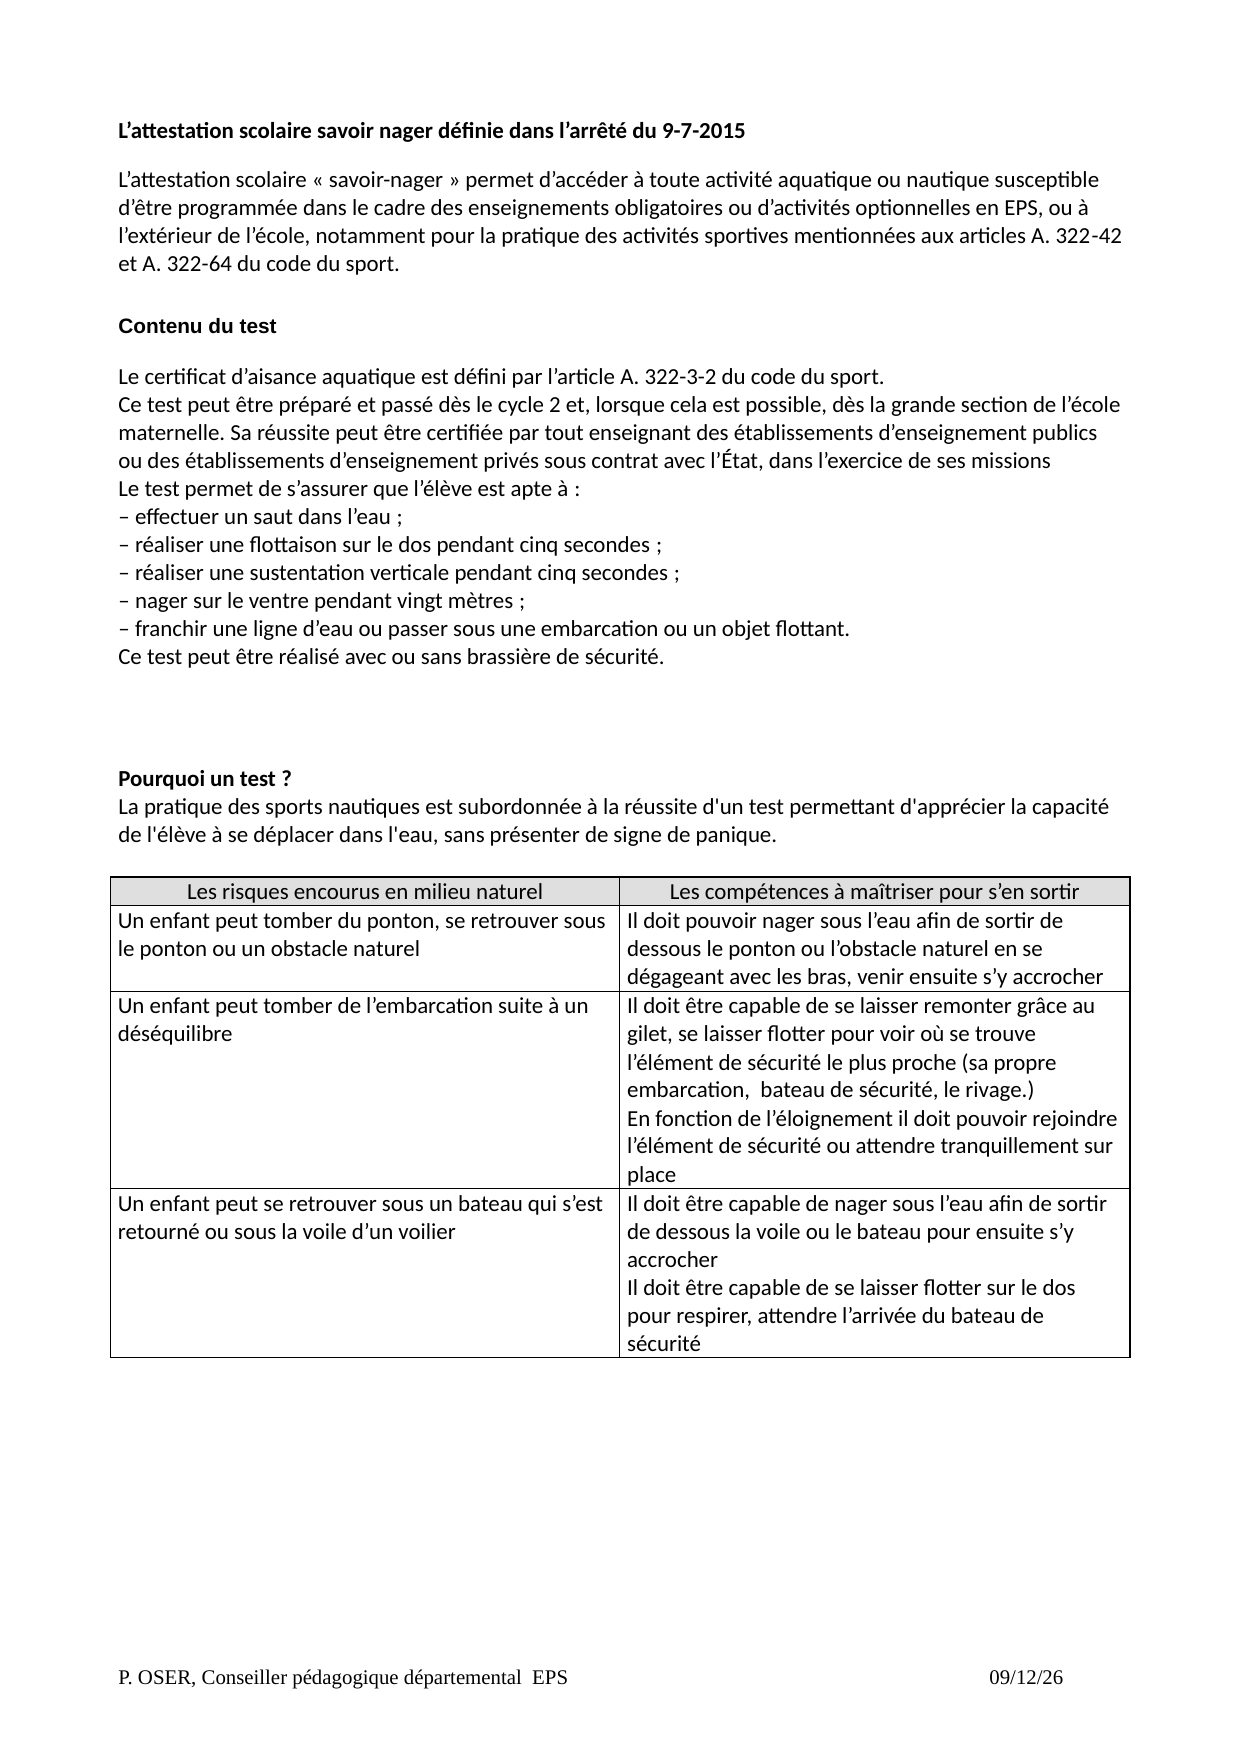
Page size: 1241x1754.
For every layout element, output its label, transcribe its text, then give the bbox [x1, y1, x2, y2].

text – nager sur le ventre pendant vingt mètres ; [118, 586, 1122, 614]
text – réaliser une sustentation verticale pendant cinq secondes ; [118, 558, 1122, 586]
text L’attestation scolaire savoir nager définie dans l’arrêté du 9-7-2015 [118, 117, 1122, 145]
table_cell Un enfant peut se retrouver sous un bateau qui s’est retourné ou sous la voile d’un voilier [111, 1189, 619, 1357]
text Ce test peut être préparé et passé dès le cycle 2 et, lorsque cela est possible, dès la grande section de l’école maternelle. Sa réussite peut être certifiée par tout enseignant des établissements d’enseignement publics ou des établissements d’enseignement privés sous contrat avec l’État, dans l’exercice de ses missions [118, 390, 1122, 474]
text – effectuer un saut dans l’eau ; [118, 502, 1122, 530]
table_cell Il doit être capable de se laisser remonter grâce au gilet, se laisser flotter pour voir où se trouve l’élément de sécurité le plus proche (sa propre embarcation, bateau de sécurité, le rivage.) En fonction de l’éloignement il doit pouvoir rejoindre l’élément de sécurité ou attendre tranquillement sur place [620, 992, 1129, 1188]
text La pratique des sports nautiques est subordonnée à la réussite d'un test permettant d'apprécier la capacité de l'élève à se déplacer dans l'eau, sans présenter de signe de panique. [118, 792, 1122, 848]
table_cell Un enfant peut tomber du ponton, se retrouver sous le ponton ou un obstacle naturel [111, 906, 619, 991]
text – réaliser une flottaison sur le dos pendant cinq secondes ; [118, 530, 1122, 558]
text Le test permet de s’assurer que l’élève est apte à : [118, 474, 1122, 502]
text – franchir une ligne d’eau ou passer sous une embarcation ou un objet flottant. [118, 614, 1122, 642]
text Contenu du test [118, 314, 1122, 338]
table_header Les risques encourus en milieu naturel [111, 878, 619, 905]
text Ce test peut être réalisé avec ou sans brassière de sécurité. [118, 642, 1122, 671]
text Le certificat d’aisance aquatique est défini par l’article A. 322-3-2 du code du sport. [118, 362, 1122, 390]
table_cell Il doit pouvoir nager sous l’eau afin de sortir de dessous le ponton ou l’obstacle naturel en se dégageant avec les bras, venir ensuite s’y accrocher [620, 906, 1129, 991]
table_header Les compétences à maîtriser pour s’en sortir [620, 878, 1129, 905]
table_cell Un enfant peut tomber de l’embarcation suite à un déséquilibre [111, 992, 619, 1188]
text L’attestation scolaire « savoir-nager » permet d’accéder à toute activité aquatique ou nautique susceptible d’être programmée dans le cadre des enseignements obligatoires ou d’activités optionnelles en EPS, ou à l’extérieur de l’école, notamment pour la pratique des activités sportives mentionnées aux articles A. 322‑42 et A. 322‑64 du code du sport. [118, 166, 1122, 278]
table_cell Il doit être capable de nager sous l’eau afin de sortir de dessous la voile ou le bateau pour ensuite s’y accrocher Il doit être capable de se laisser flotter sur le dos pour respirer, attendre l’arrivée du bateau de sécurité [620, 1189, 1129, 1357]
text Pourquoi un test ? [118, 764, 1122, 792]
